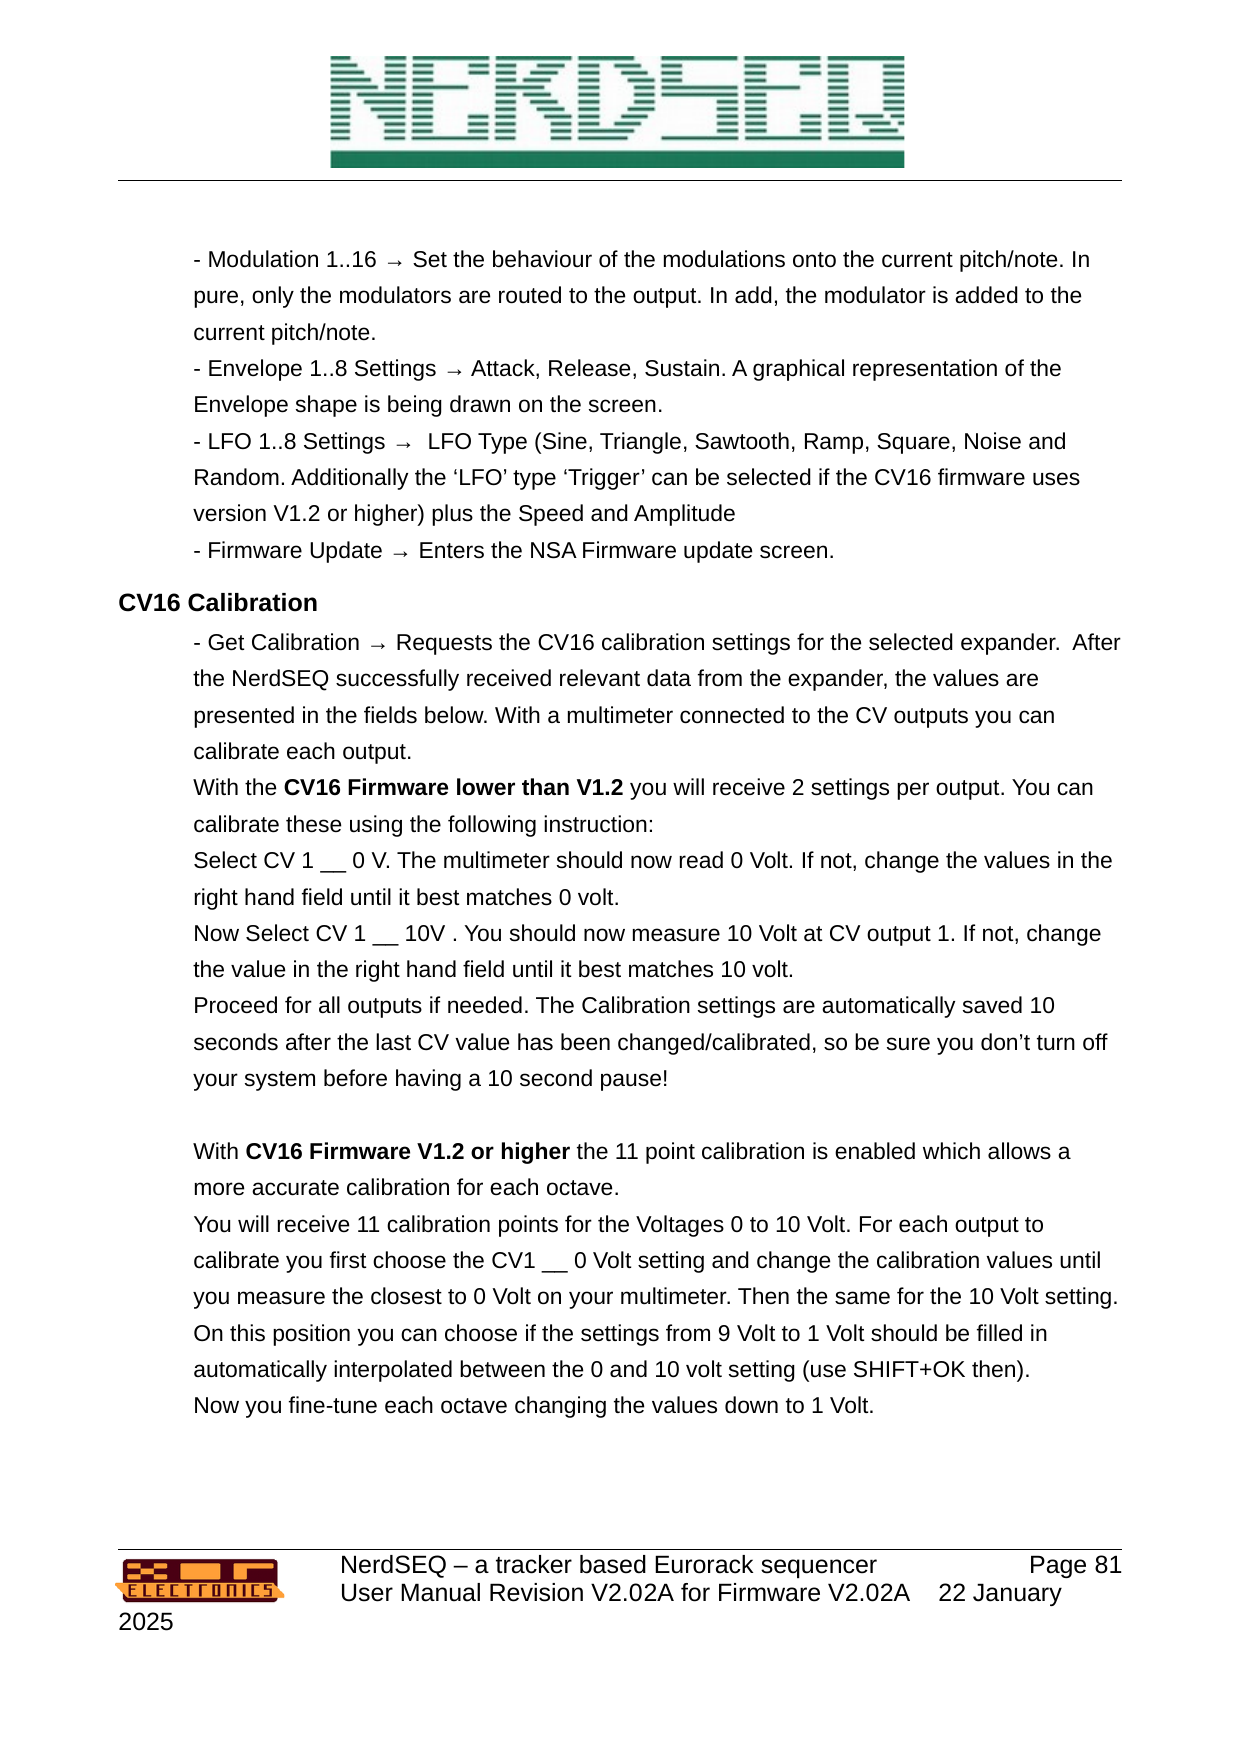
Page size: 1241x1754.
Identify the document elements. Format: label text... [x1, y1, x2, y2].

text Now you fine-tune each octave changing the values down to 1 Volt. [193, 1392, 1122, 1419]
text With CV16 Firmware V1.2 or higher the 11 point calibration is enabled which allows a more accurate calibration for each octave. [193, 1138, 1122, 1201]
picture [115, 1555, 285, 1605]
text - Modulation 1..16 → Set the behaviour of the modulations onto the current pitch/note. In pure, only the modulators are routed to the output. In add, the modulator is added to the current pitch/note. [193, 246, 1122, 345]
text - Envelope 1..8 Settings → Attack, Release, Sustain. A graphical representation of the Envelope shape is being drawn on the screen. [193, 355, 1122, 418]
text Now Select CV 1 __ 10V . You should now measure 10 Volt at CV output 1. If not, change the value in the right hand field until it best matches 10 volt. [193, 920, 1122, 982]
text - Firmware Update → Enters the NSA Firmware update screen. [193, 537, 1122, 563]
text On this position you can choose if the settings from 9 Volt to 1 Volt should be filled in automatically interpolated between the 0 and 10 volt setting (use SHIFT+OK then). [193, 1320, 1122, 1382]
text - Get Calibration → Requests the CV16 calibration settings for the selected expander. After the NerdSEQ successfully received relevant data from the expander, the values are presented in the fields below. With a multimeter connected to the CV outputs you can calibrate each output. With the CV16 Firmware lower than V1.2 you will receive 2 settings per output. You can calibrate these using the following instruction: Select CV 1 __ 0 V. The multimeter should now read 0 Volt. If not, change the values in the right hand field until it best matches 0 volt. [193, 629, 1122, 910]
text - LFO 1..8 Settings → LFO Type (Sine, Triangle, Sawtooth, Ramp, Square, Noise and Random. Additionally the ‘LFO’ type ‘Trigger’ can be selected if the CV16 firmware uses version V1.2 or higher) plus the Speed and Amplitude [193, 428, 1122, 527]
text Proceed for all outputs if needed. The Calibration settings are automatically saved 10 seconds after the last CV value has been changed/calibrated, so be sure you don’t turn off your system before having a 10 second pause! [193, 992, 1122, 1092]
text You will receive 11 calibration points for the Voltages 0 to 10 Volt. For each output to calibrate you first choose the CV1 __ 0 Volt setting and change the calibration values until you measure the closest to 0 Volt on your multimeter. Then the same for the 10 Volt setting. [193, 1211, 1122, 1310]
subtitle CV16 Calibration [118, 588, 1122, 616]
picture [330, 56, 905, 168]
